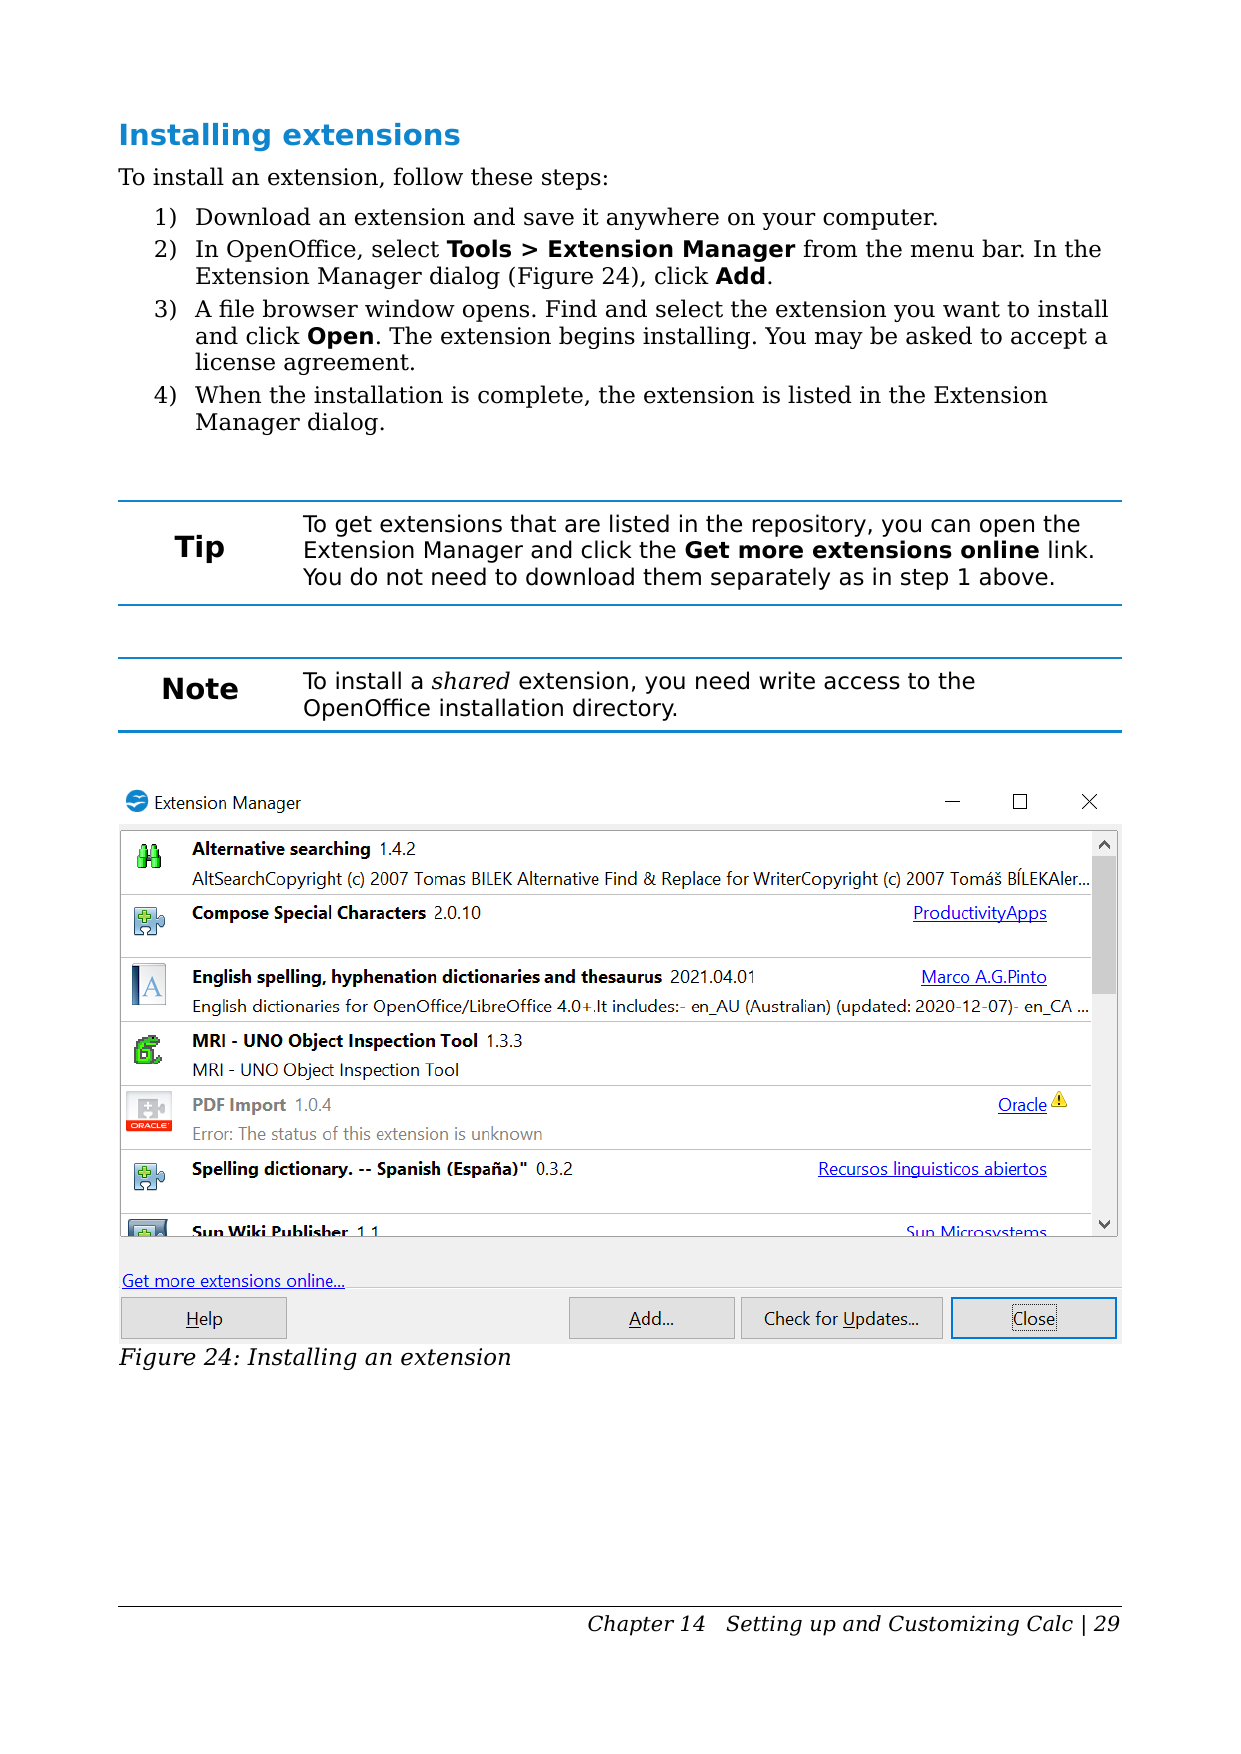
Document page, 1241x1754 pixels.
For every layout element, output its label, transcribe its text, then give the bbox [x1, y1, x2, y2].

list Download an extension and save it anywhere on your computer. [177, 204, 1122, 230]
subtitle Installing extensions [118, 118, 1122, 152]
table_header To get extensions that are listed in the repository, you can open the Extension Manager and click the Get more extensions online link. You do not need to download them separately as in step 1 above. [281, 502, 1122, 604]
list When the installation is complete, the extension is listed in the Extension Manager dialog. [177, 382, 1122, 436]
table_header To install a shared extension, you need write access to the OpenOffice installation directory. [281, 659, 1122, 730]
text Figure 24: Installing an extension [119, 1344, 1121, 1370]
text To install an extension, follow these steps: [118, 164, 1122, 191]
table_header Note [118, 659, 281, 730]
picture [119, 783, 1122, 1344]
table_header Tip [118, 502, 281, 604]
list In OpenOffice, select Tools > Extension Manager from the menu bar. In the Extension Manager dialog (Figure 24), click Add. [177, 237, 1122, 290]
list A file browser window opens. Find and select the extension you want to install and click Open. The extension begins installing. You may be asked to accept a license agreement. [177, 296, 1122, 376]
